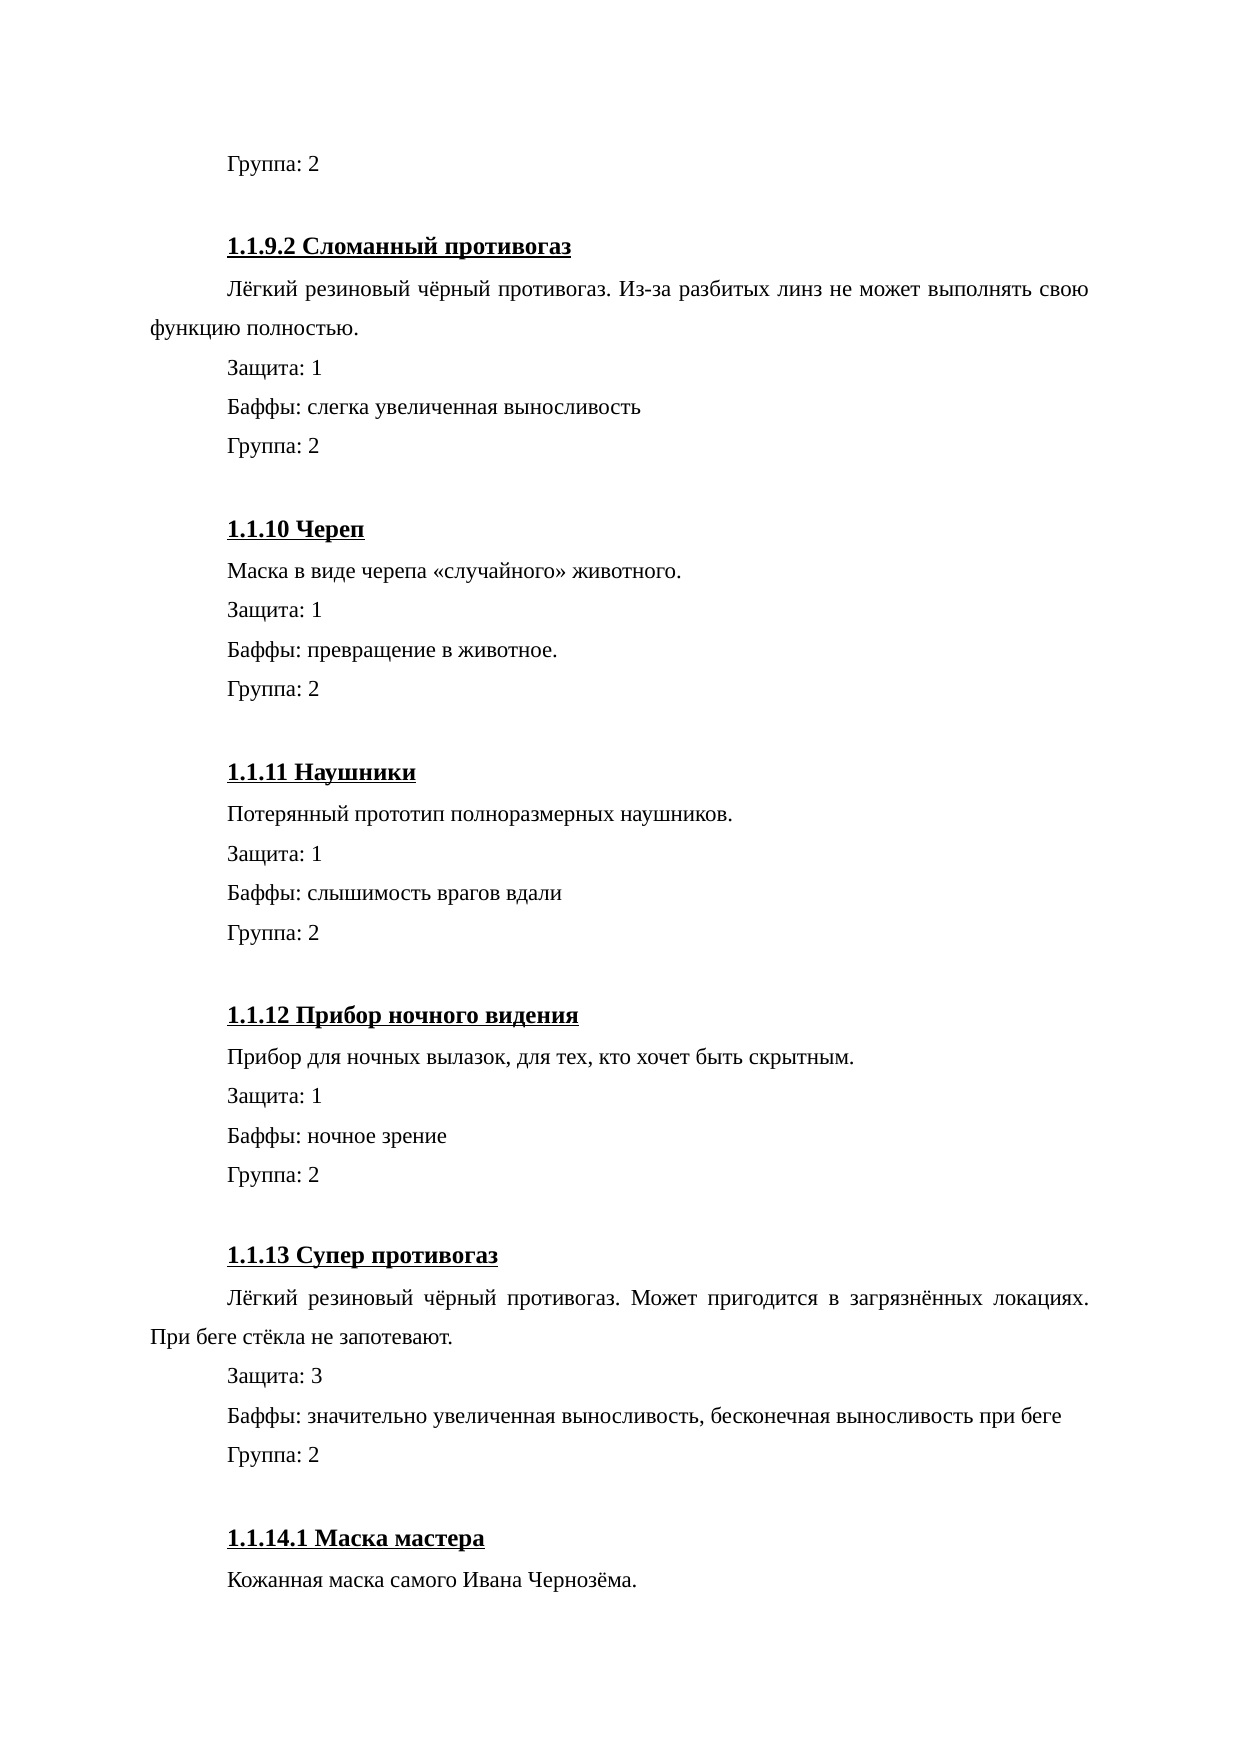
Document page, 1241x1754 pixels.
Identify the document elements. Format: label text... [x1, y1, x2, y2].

text Защита: 1 [150, 597, 1090, 623]
text 1.1.11 Наушники [150, 757, 1090, 786]
text Кожанная маска самого Ивана Чернозёма. [150, 1566, 1090, 1592]
text Группа: 2 [150, 1162, 1090, 1188]
text 1.1.14.1 Маска мастера [150, 1523, 1090, 1552]
text Прибор для ночных вылазок, для тех, кто хочет быть скрытным. [150, 1043, 1090, 1069]
text Баффы: слегка увеличенная выносливость [150, 393, 1090, 419]
text Защита: 3 [150, 1363, 1090, 1389]
text Защита: 1 [150, 1083, 1090, 1109]
text 1.1.13 Супер противогаз [150, 1241, 1090, 1269]
text Группа: 2 [150, 1442, 1090, 1468]
text Защита: 1 [150, 353, 1090, 380]
text Потерянный прототип полноразмерных наушников. [150, 800, 1090, 826]
text Лёгкий резиновый чёрный противогаз. Из-за разбитых линз не может выполнять свою функцию полностью. [150, 274, 1090, 340]
text Маска в виде черепа «случайного» животного. [150, 557, 1090, 583]
text Группа: 2 [150, 150, 1090, 176]
text Баффы: ночное зрение [150, 1122, 1090, 1148]
text Группа: 2 [150, 676, 1090, 702]
text 1.1.9.2 Сломанный противогаз [150, 231, 1090, 260]
text Группа: 2 [150, 918, 1090, 945]
text Баффы: превращение в животное. [150, 636, 1090, 662]
text 1.1.12 Прибор ночного видения [150, 1000, 1090, 1029]
text Защита: 1 [150, 839, 1090, 866]
text 1.1.10 Череп [150, 514, 1090, 543]
text Группа: 2 [150, 432, 1090, 459]
text Баффы: значительно увеличенная выносливость, бесконечная выносливость при беге [150, 1402, 1090, 1428]
text Баффы: слышимость врагов вдали [150, 879, 1090, 905]
text Лёгкий резиновый чёрный противогаз. Может пригодится в загрязнённых локациях. При беге стёкла не запотевают. [150, 1284, 1090, 1349]
